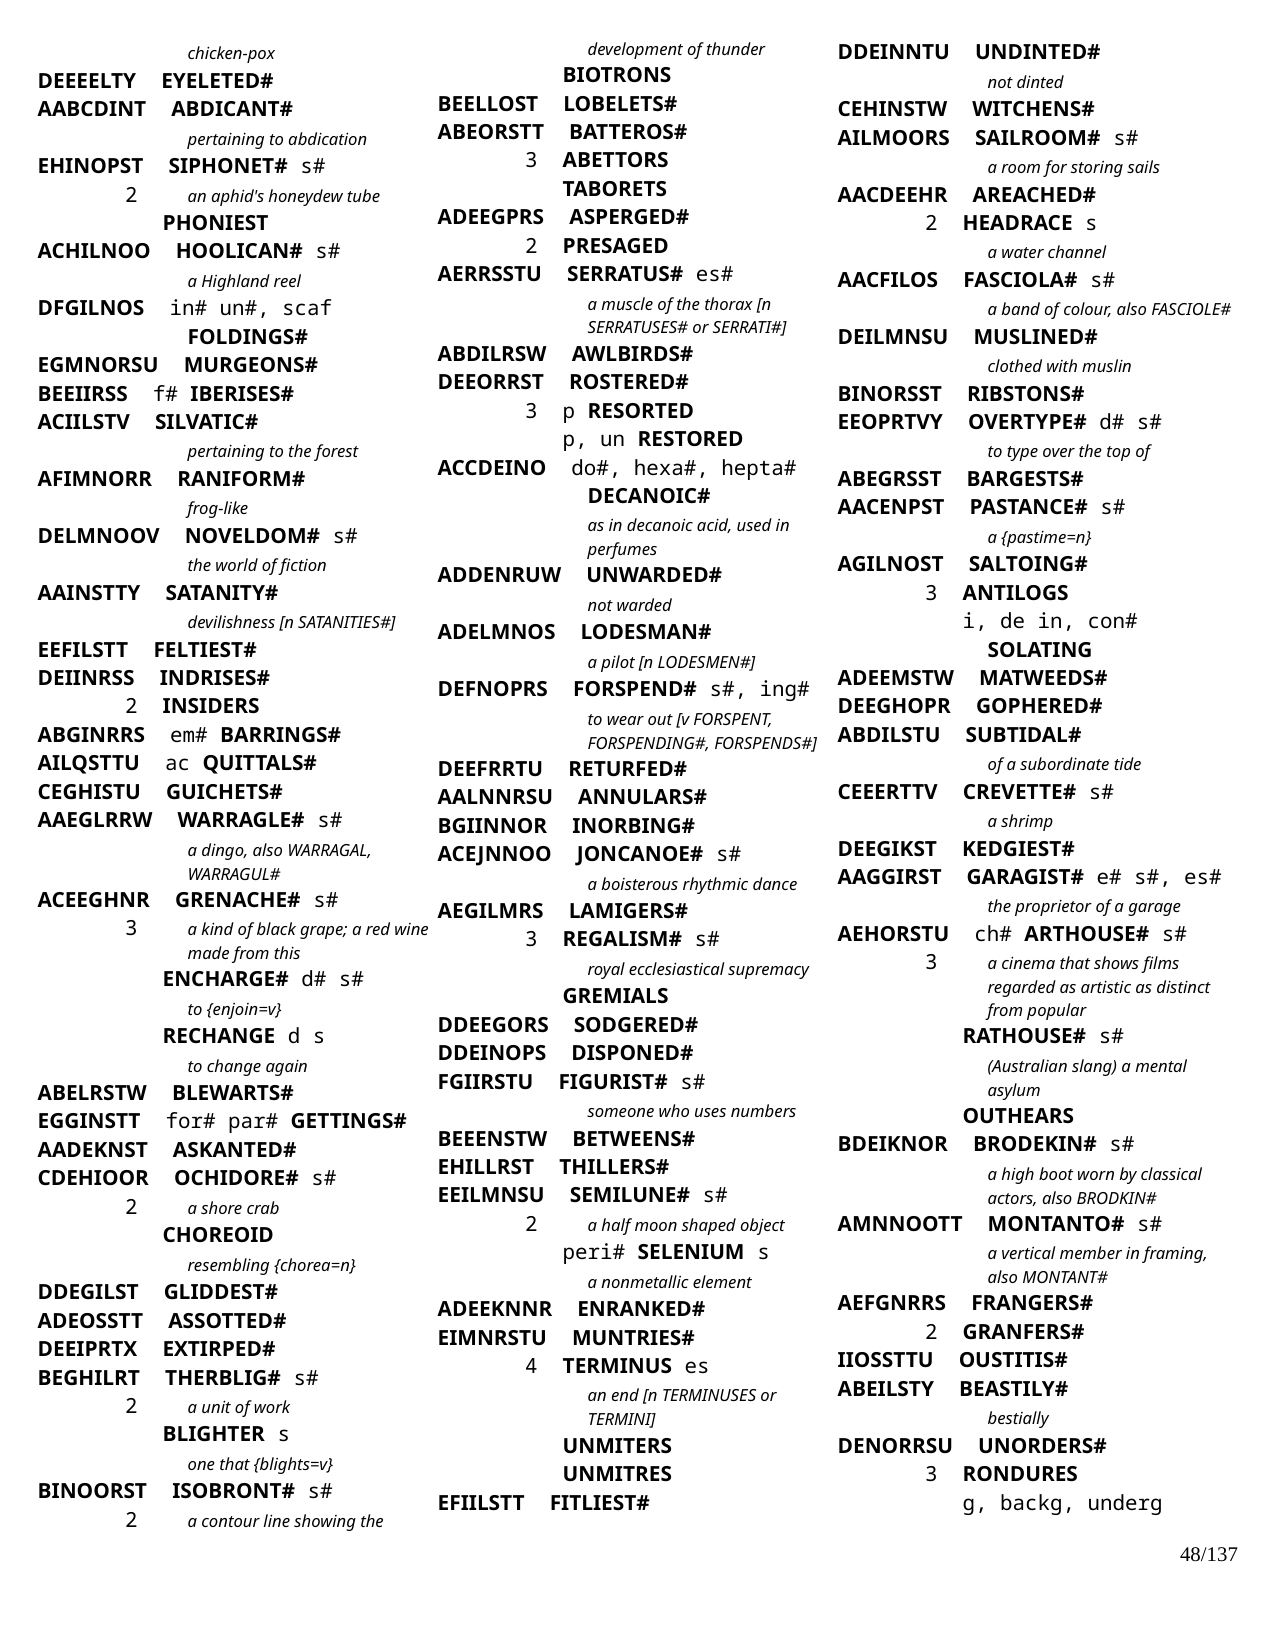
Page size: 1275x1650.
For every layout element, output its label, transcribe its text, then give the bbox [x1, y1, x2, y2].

text 2 GRANFERS# [837, 1317, 1237, 1345]
text (Australian slang) a mental asylum [837, 1050, 1237, 1101]
text chicken-pox [37, 37, 437, 66]
text ABDILSTU SUBTIDAL# [837, 720, 1237, 748]
text 3 RONDURES [837, 1459, 1237, 1488]
text DEEGHOPR GOPHERED# [837, 692, 1237, 720]
text DDEINOPS DISPONED# [437, 1038, 837, 1067]
text g, backg, underg [837, 1488, 1237, 1516]
text IIOSSTTU OUSTITIS# [837, 1345, 1237, 1374]
text 2 INSIDERS [37, 692, 437, 720]
text EGMNORSU MURGEONS# [37, 350, 437, 379]
text DDEGILST GLIDDEST# [37, 1277, 437, 1306]
text to change again [37, 1050, 437, 1078]
text a high boot worn by classical actors, also BRODKIN# [837, 1158, 1237, 1209]
text RATHOUSE# s# [837, 1021, 1237, 1050]
text BDEIKNOR BRODEKIN# s# [837, 1129, 1237, 1158]
text a nonmetallic element [437, 1266, 837, 1294]
text EHINOPST SIPHONET# s# [37, 151, 437, 180]
text a {pastime=n} [837, 521, 1237, 549]
text CEGHISTU GUICHETS# [37, 777, 437, 805]
text an end [n TERMINUSES or TERMINI] [437, 1379, 837, 1431]
text ACHILNOO HOOLICAN# s# [37, 237, 437, 265]
text ADDENRUW UNWARDED# [437, 561, 837, 589]
text BEEIIRSS f# IBERISES# [37, 379, 437, 407]
text 2 HEADRACE s [837, 208, 1237, 237]
text not dinted [837, 66, 1237, 94]
text BEEENSTW BETWEENS# [437, 1124, 837, 1152]
text CEEERTTV CREVETTE# s# [837, 777, 1237, 805]
text ADEOSSTT ASSOTTED# [37, 1306, 437, 1334]
text EEOPRTVY OVERTYPE# d# s# [837, 407, 1237, 436]
text AAGGIRST GARAGIST# e# s#, es# [837, 862, 1237, 891]
text ABEORSTT BATTEROS# [437, 117, 837, 146]
text EFIILSTT FITLIEST# [437, 1488, 837, 1516]
text pertaining to abdication [37, 123, 437, 151]
text ADELMNOS LODESMAN# [437, 617, 837, 646]
text DDEINNTU UNDINTED# [837, 37, 1237, 66]
text FGIIRSTU FIGURIST# s# [437, 1067, 837, 1095]
text a Highland reel [37, 265, 437, 293]
text the world of fiction [37, 549, 437, 578]
text 3 p RESORTED [437, 396, 837, 424]
text AMNNOOTT MONTANTO# s# [837, 1209, 1237, 1237]
text resembling {chorea=n} [37, 1249, 437, 1277]
text ABDILRSW AWLBIRDS# [437, 339, 837, 367]
text 3 a cinema that shows films regarded as artistic as distinct from popular [837, 947, 1237, 1021]
text BEELLOST LOBELETS# [437, 89, 837, 117]
text i, de in, con# SOLATING [837, 606, 1237, 663]
text ABEILSTY BEASTILY# [837, 1374, 1237, 1402]
text 3 a kind of black grape; a red wine made from this [37, 913, 437, 964]
text 2 PRESAGED [437, 231, 837, 259]
text AGILNOST SALTOING# [837, 549, 1237, 578]
text DDEEGORS SODGERED# [437, 1010, 837, 1038]
text UNMITERS [437, 1431, 837, 1459]
text DEEGIKST KEDGIEST# [837, 834, 1237, 862]
text AACENPST PASTANCE# s# [837, 492, 1237, 521]
text TABORETS [437, 174, 837, 202]
text ACEEGHNR GRENACHE# s# [37, 885, 437, 913]
text AILMOORS SAILROOM# s# [837, 123, 1237, 151]
text CDEHIOOR OCHIDORE# s# [37, 1163, 437, 1192]
text ACIILSTV SILVATIC# [37, 407, 437, 436]
text BIOTRONS [437, 60, 837, 89]
text 3 REGALISM# s# [437, 924, 837, 953]
text AAINSTTY SATANITY# [37, 578, 437, 606]
text ABGINRRS em# BARRINGS# [37, 720, 437, 748]
text DEFNOPRS FORSPEND# s#, ing# [437, 674, 837, 703]
text ENCHARGE# d# s# [37, 964, 437, 993]
text clothed with muslin [837, 350, 1237, 379]
text 2 an aphid's honeydew tube [37, 180, 437, 208]
text DEEIPRTX EXTIRPED# [37, 1334, 437, 1363]
text DEEEELTY EYELETED# [37, 66, 437, 94]
text 4 TERMINUS es [437, 1351, 837, 1379]
text DEEORRST ROSTERED# [437, 367, 837, 396]
text BLIGHTER s [37, 1419, 437, 1448]
text the proprietor of a garage [837, 891, 1237, 919]
text a room for storing sails [837, 151, 1237, 180]
text RECHANGE d s [37, 1021, 437, 1050]
text DFGILNOS in# un#, scaf FOLDINGS# [37, 293, 437, 350]
text OUTHEARS [837, 1101, 1237, 1129]
text a water channel [837, 237, 1237, 265]
text royal ecclesiastical supremacy [437, 953, 837, 981]
text p, un RESTORED [437, 424, 837, 453]
text devilishness [n SATANITIES#] [37, 606, 437, 635]
text peri# SELENIUM s [437, 1237, 837, 1266]
text a band of colour, also FASCIOLE# [837, 293, 1237, 322]
text AEFGNRRS FRANGERS# [837, 1288, 1237, 1317]
text EHILLRST THILLERS# [437, 1152, 837, 1181]
text ADEEGPRS ASPERGED# [437, 202, 837, 231]
text development of thunder [437, 37, 837, 60]
text DEIINRSS INDRISES# [37, 663, 437, 692]
text UNMITRES [437, 1459, 837, 1488]
text a shrimp [837, 805, 1237, 834]
text one that {blights=v} [37, 1448, 437, 1476]
text EEILMNSU SEMILUNE# s# [437, 1181, 837, 1209]
text AEHORSTU ch# ARTHOUSE# s# [837, 919, 1237, 947]
text a pilot [n LODESMEN#] [437, 646, 837, 674]
text ABEGRSST BARGESTS# [837, 464, 1237, 492]
text AEGILMRS LAMIGERS# [437, 896, 837, 924]
text to wear out [v FORSPENT, FORSPENDING#, FORSPENDS#] [437, 703, 837, 754]
text DEEFRRTU RETURFED# [437, 754, 837, 782]
text BINOORST ISOBRONT# s# [37, 1476, 437, 1505]
text ADEEKNNR ENRANKED# [437, 1294, 837, 1323]
text a dingo, also WARRAGAL, WARRAGUL# [37, 834, 437, 885]
text to {enjoin=v} [37, 993, 437, 1021]
text ACEJNNOO JONCANOE# s# [437, 839, 837, 868]
text BINORSST RIBSTONS# [837, 379, 1237, 407]
text BGIINNOR INORBING# [437, 811, 837, 839]
text AILQSTTU ac QUITTALS# [37, 748, 437, 777]
text ABELRSTW BLEWARTS# [37, 1078, 437, 1107]
text CEHINSTW WITCHENS# [837, 94, 1237, 123]
text PHONIEST [37, 208, 437, 237]
text pertaining to the forest [37, 436, 437, 464]
text 2 a shore crab [37, 1192, 437, 1220]
text DEILMNSU MUSLINED# [837, 322, 1237, 350]
text someone who uses numbers [437, 1095, 837, 1124]
text CHOREOID [37, 1220, 437, 1249]
text 2 a contour line showing the [37, 1505, 437, 1533]
text EIMNRSTU MUNTRIES# [437, 1323, 837, 1351]
text not warded [437, 589, 837, 617]
text 3 ANTILOGS [837, 578, 1237, 606]
text ADEEMSTW MATWEEDS# [837, 663, 1237, 692]
text frog-like [37, 492, 437, 521]
text AABCDINT ABDICANT# [37, 94, 437, 123]
text a boisterous rhythmic dance [437, 868, 837, 896]
text AACFILOS FASCIOLA# s# [837, 265, 1237, 293]
text AADEKNST ASKANTED# [37, 1135, 437, 1163]
text AAEGLRRW WARRAGLE# s# [37, 805, 437, 834]
text a vertical member in framing, also MONTANT# [837, 1237, 1237, 1288]
text AACDEEHR AREACHED# [837, 180, 1237, 208]
text a muscle of the thorax [n SERRATUSES# or SERRATI#] [437, 288, 837, 339]
text EEFILSTT FELTIEST# [37, 635, 437, 663]
text GREMIALS [437, 981, 837, 1010]
text as in decanoic acid, used in perfumes [437, 509, 837, 561]
text ACCDEINO do#, hexa#, hepta# DECANOIC# [437, 453, 837, 509]
text DELMNOOV NOVELDOM# s# [37, 521, 437, 549]
text AALNNRSU ANNULARS# [437, 782, 837, 811]
text 3 ABETTORS [437, 146, 837, 174]
text to type over the top of [837, 436, 1237, 464]
text BEGHILRT THERBLIG# s# [37, 1363, 437, 1391]
text DENORRSU UNORDERS# [837, 1431, 1237, 1459]
text of a subordinate tide [837, 748, 1237, 777]
text 2 a unit of work [37, 1391, 437, 1419]
text AFIMNORR RANIFORM# [37, 464, 437, 492]
text EGGINSTT for# par# GETTINGS# [37, 1107, 437, 1135]
text 2 a half moon shaped object [437, 1209, 837, 1237]
text AERRSSTU SERRATUS# es# [437, 259, 837, 288]
text bestially [837, 1402, 1237, 1431]
